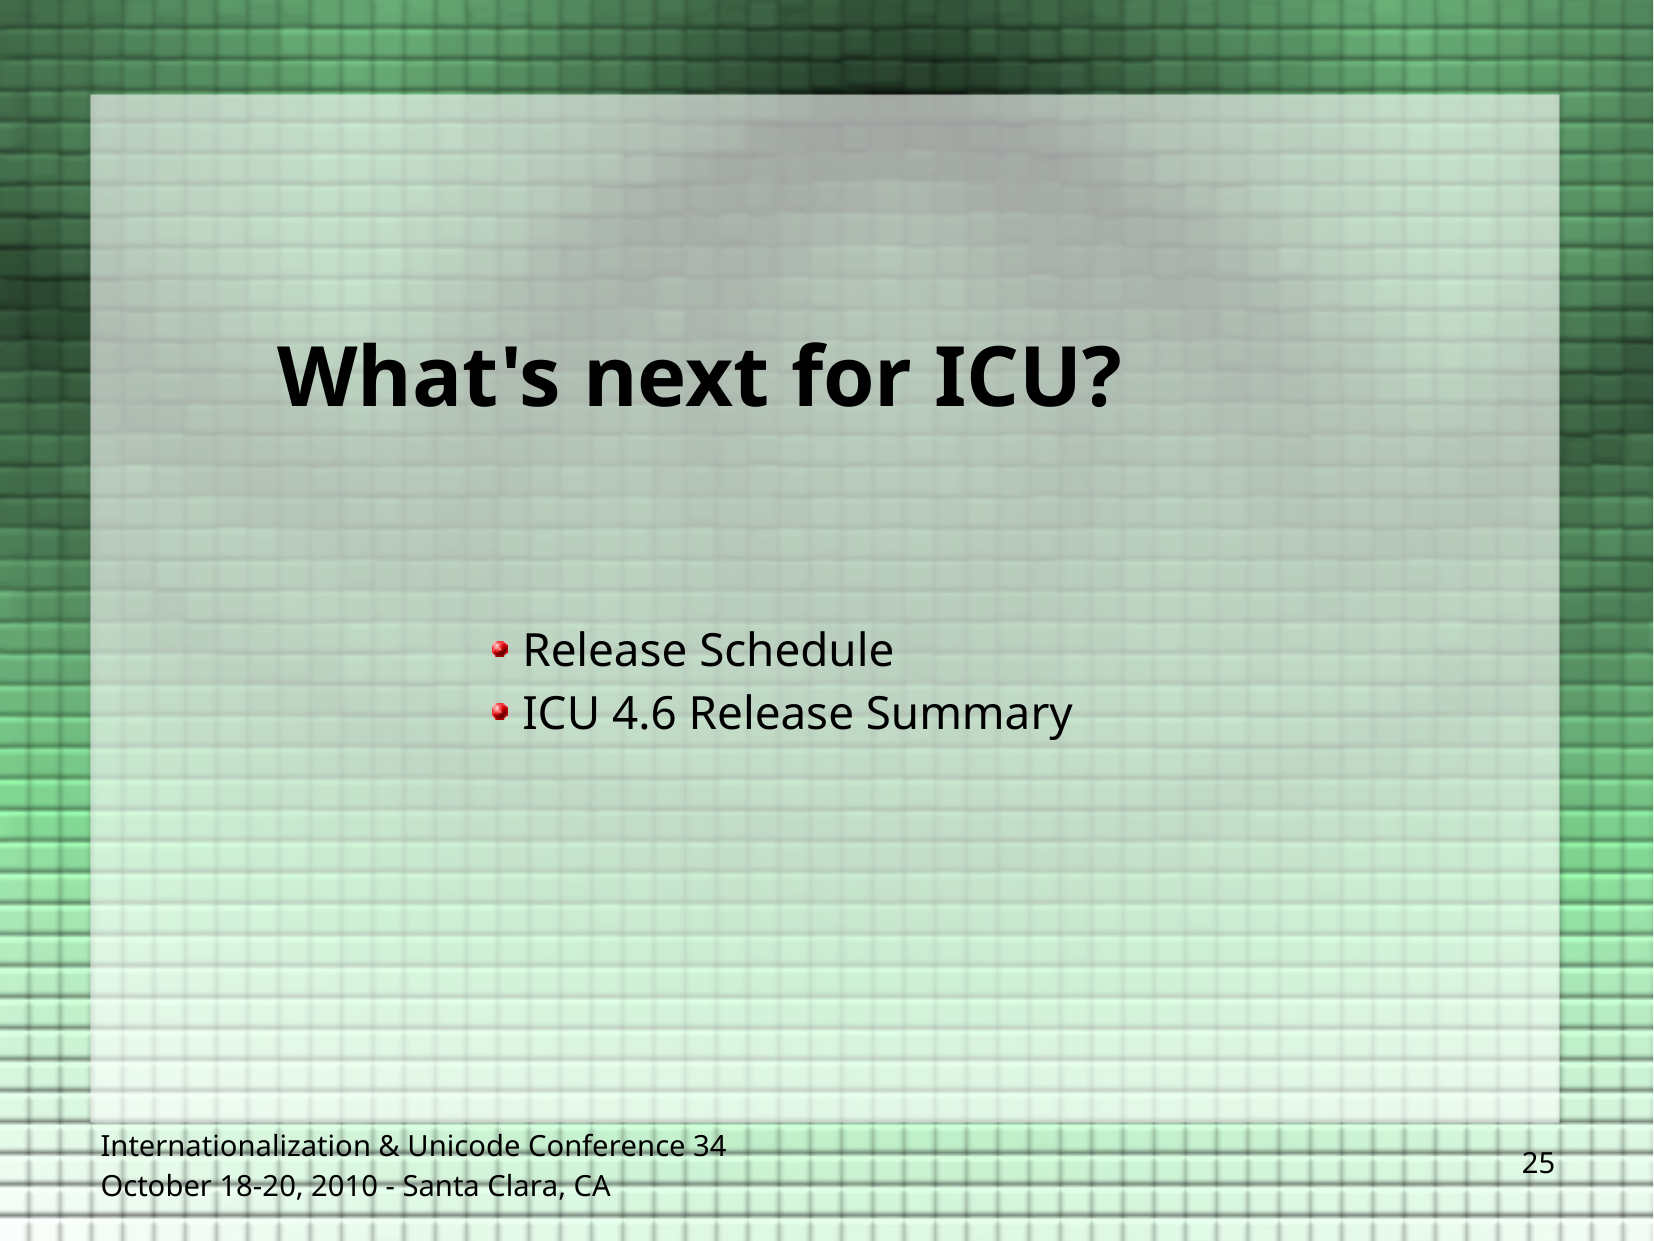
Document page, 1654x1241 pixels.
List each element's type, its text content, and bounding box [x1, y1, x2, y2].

text_box What's next for ICU? [262, 309, 1276, 451]
text_box Release Schedule ICU 4.6 Release Summary [477, 610, 1032, 737]
picture [0, 0, 1654, 1241]
